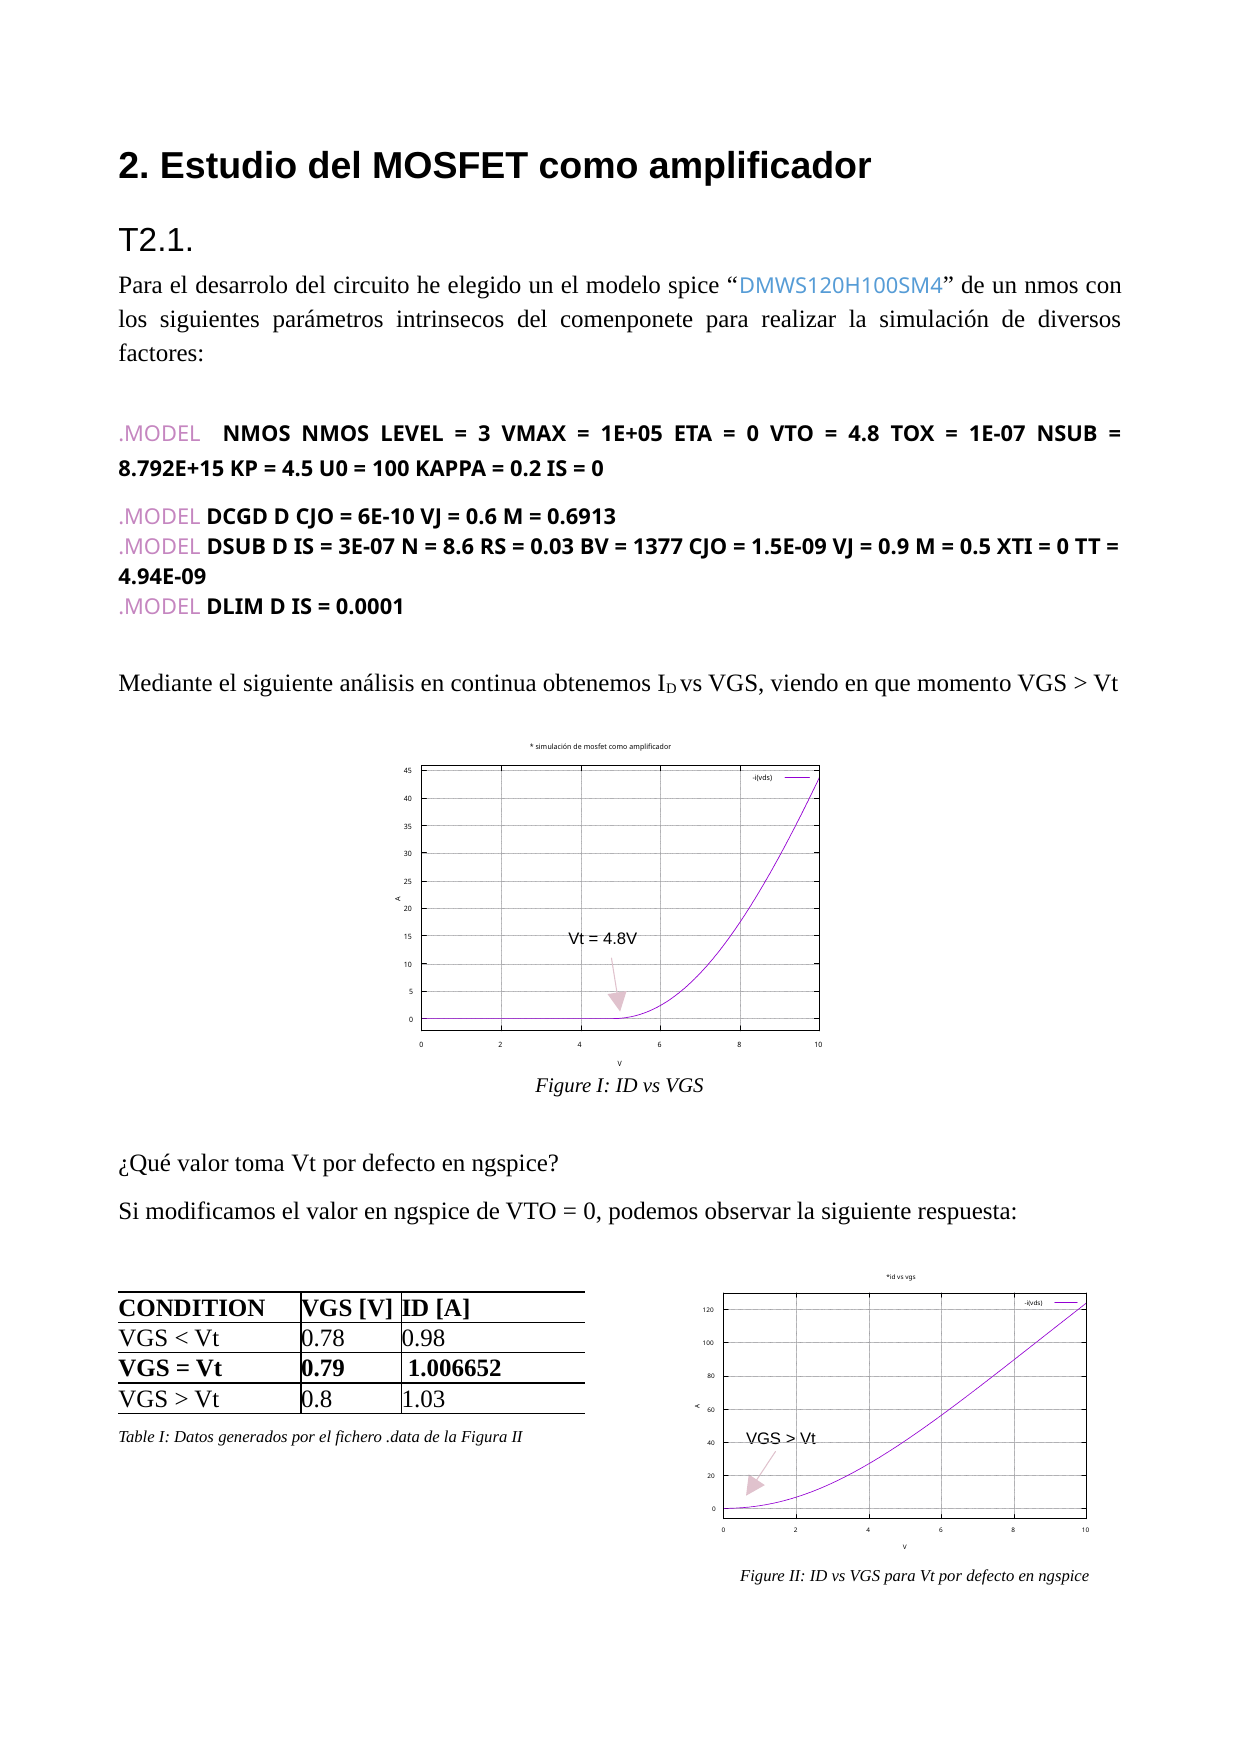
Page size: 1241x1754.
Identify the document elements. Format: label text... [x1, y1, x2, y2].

table_header ID [A] [402, 1293, 585, 1322]
table_cell 1.03 [402, 1384, 585, 1412]
table_cell VGS = Vt [118, 1353, 300, 1382]
text Figure I: ID vs VGS [356, 739, 884, 1097]
table_cell 1.006652 [402, 1353, 585, 1382]
table_cell 0.78 [302, 1323, 401, 1352]
text ¿Qué valor toma Vt por defecto en ngspice? [118, 1148, 1122, 1177]
table_cell 0.8 [302, 1384, 401, 1412]
table_cell 0.98 [402, 1323, 585, 1352]
text .MODEL DCGD D CJO = 6E-10 VJ = 0.6 M = 0.6913 [118, 501, 1122, 531]
text .MODEL DSUB D IS = 3E-07 N = 8.6 RS = 0.03 BV = 1377 CJO = 1.5E-09 VJ = 0.9 M = 0.5 XTI = 0 TT = 4.94E-09 [118, 531, 1122, 591]
text Table I: Datos generados por el fichero .data de la Figura II [118, 1427, 605, 1446]
subtitle 2. Estudio del MOSFET como amplificador [118, 143, 1122, 186]
text Para el desarrolo del circuito he elegido un el modelo spice “DMWS120H100SM4” de un nmos con los siguientes parámetros intrinsecos del comenponete para realizar la simulación de diversos factores: [118, 271, 1122, 366]
table_cell VGS < Vt [118, 1323, 300, 1352]
table_header CONDITION [118, 1293, 300, 1322]
text Mediante el siguiente análisis en continua obtenemos ID vs VGS, viendo en que momento VGS > Vt [118, 668, 1122, 697]
table_cell VGS > Vt [118, 1384, 300, 1412]
subtitle T2.1. [118, 219, 1122, 258]
table_cell 0.79 [302, 1353, 401, 1382]
table_header VGS [V] [302, 1293, 401, 1322]
text Si modificamos el valor en ngspice de VTO = 0, podemos observar la siguiente respuesta: [118, 1196, 1122, 1225]
text .MODEL NMOS NMOS LEVEL = 3 VMAX = 1E+05 ETA = 0 VTO = 4.8 TOX = 1E-07 NSUB = 8.792E+15 KP = 4.5 U0 = 100 KAPPA = 0.2 IS = 0 [118, 385, 1122, 482]
text Figure II: ID vs VGS para Vt por defecto en ngspice [708, 1297, 1122, 1585]
text .MODEL DLIM D IS = 0.0001 [118, 591, 1122, 620]
